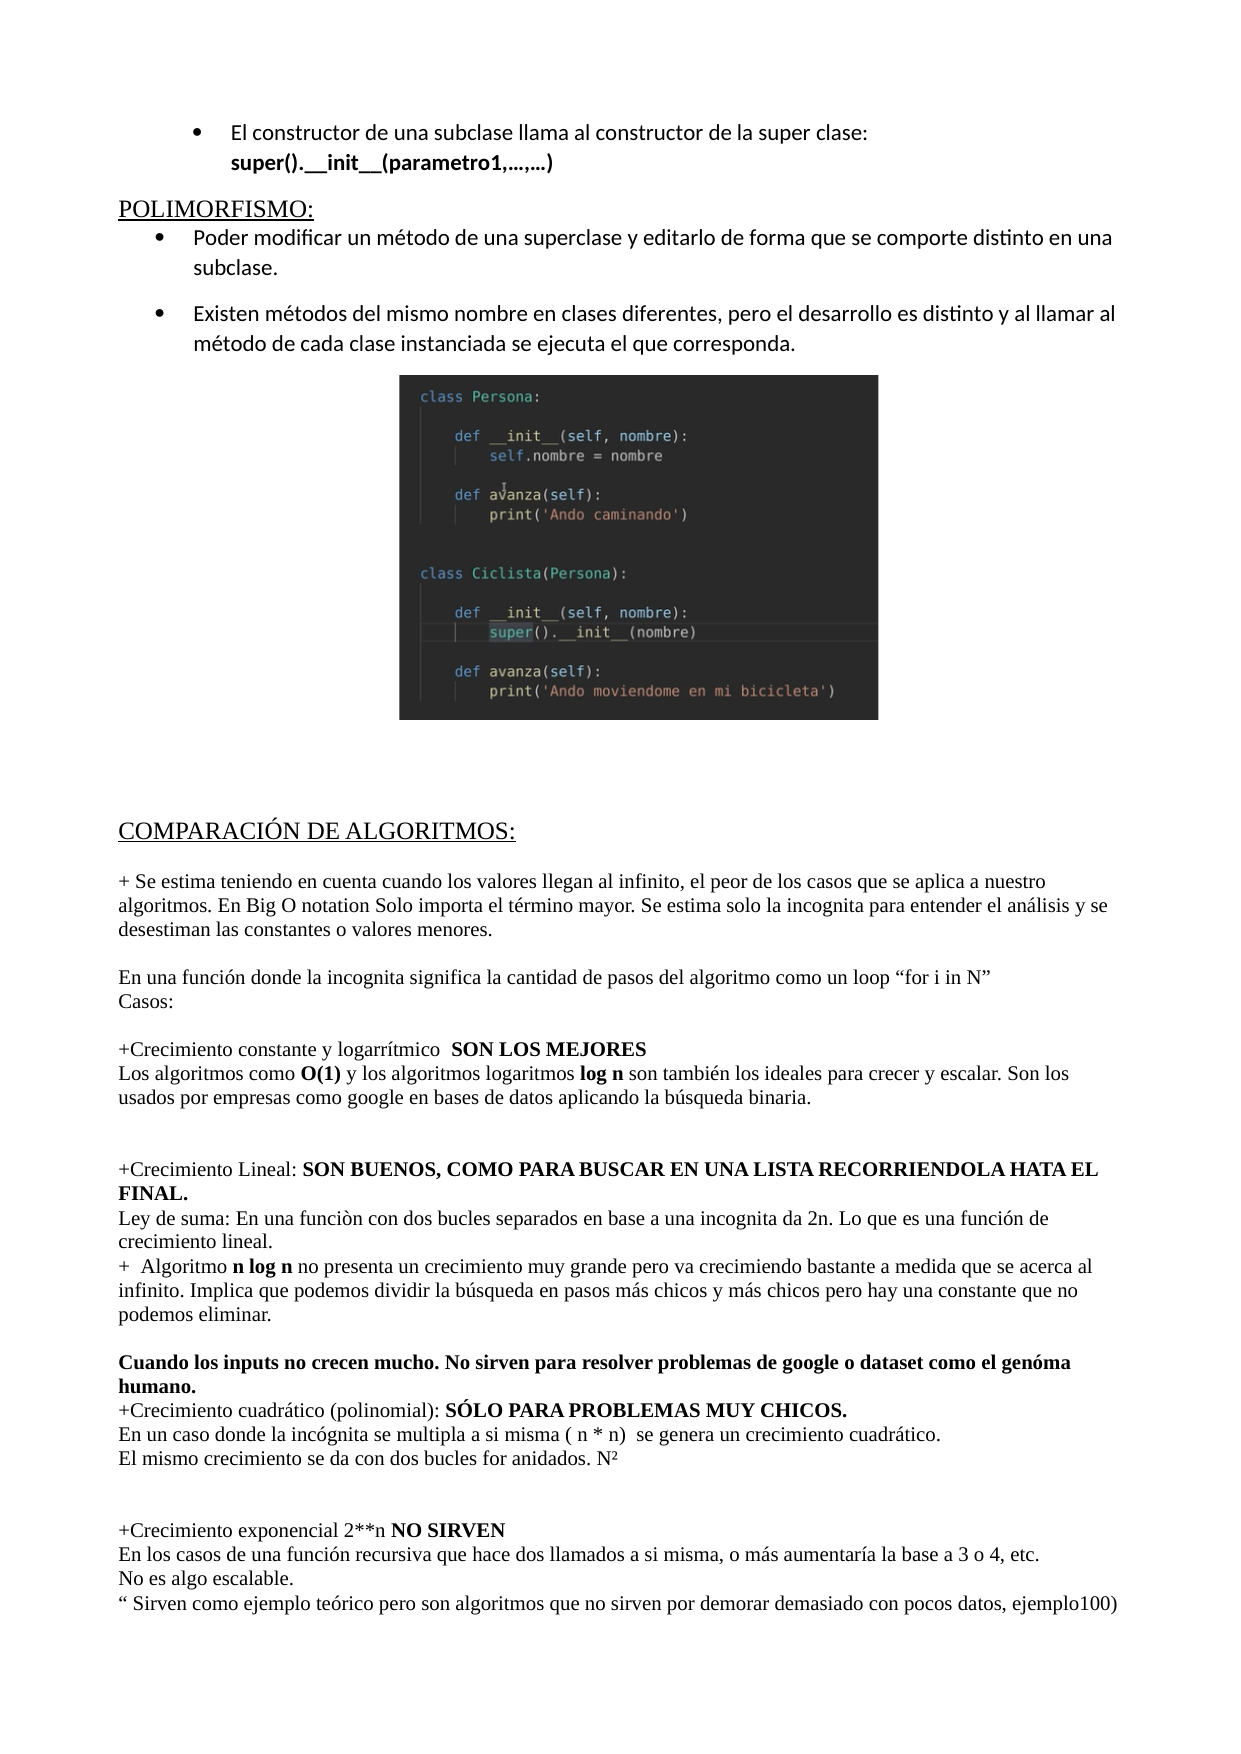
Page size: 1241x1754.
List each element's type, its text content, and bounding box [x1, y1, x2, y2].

text No es algo escalable. [118, 1566, 1122, 1590]
text +Crecimiento Lineal: SON BUENOS, COMO PARA BUSCAR EN UNA LISTA RECORRIENDOLA HATA EL FINAL. [118, 1157, 1122, 1205]
text “ Sirven como ejemplo teórico pero son algoritmos que no sirven por demorar demasiado con pocos datos, ejemplo100) [118, 1590, 1122, 1614]
text El mismo crecimiento se da con dos bucles for anidados. N² [118, 1446, 1122, 1470]
text Los algoritmos como O(1) y los algoritmos logaritmos log n son también los ideales para crecer y escalar. Son los usados por empresas como google en bases de datos aplicando la búsqueda binaria. [118, 1061, 1122, 1109]
text POLIMORFISMO: [118, 194, 1122, 223]
text +Crecimiento exponencial 2**n NO SIRVEN [118, 1518, 1122, 1542]
text Casos: [118, 989, 1122, 1013]
text Ley de suma: En una funciòn con dos bucles separados en base a una incognita da 2n. Lo que es una función de crecimiento lineal. [118, 1205, 1122, 1253]
list Poder modificar un método de una superclase y editarlo de forma que se comporte distinto en una subclase. [156, 223, 1122, 281]
text COMPARACIÓN DE ALGORITMOS: [118, 816, 1122, 844]
text + Algoritmo n log n no presenta un crecimiento muy grande pero va crecimiendo bastante a medida que se acerca al infinito. Implica que podemos dividir la búsqueda en pasos más chicos y más chicos pero hay una constante que no podemos eliminar. [118, 1253, 1122, 1326]
text En los casos de una función recursiva que hace dos llamados a si misma, o más aumentaría la base a 3 o 4, etc. [118, 1542, 1122, 1566]
picture [399, 375, 879, 720]
text +Crecimiento constante y logarrítmico SON LOS MEJORES [118, 1037, 1122, 1061]
text +Crecimiento cuadrático (polinomial): SÓLO PARA PROBLEMAS MUY CHICOS. [118, 1398, 1122, 1422]
list El constructor de una subclase llama al constructor de la super clase: super().__init__(parametro1,…,…) [193, 118, 1122, 176]
text + Se estima teniendo en cuenta cuando los valores llegan al infinito, el peor de los casos que se aplica a nuestro algoritmos. En Big O notation Solo importa el término mayor. Se estima solo la incognita para entender el análisis y se desestiman las constantes o valores menores. [118, 868, 1122, 941]
text Cuando los inputs no crecen mucho. No sirven para resolver problemas de google o dataset como el genóma humano. [118, 1350, 1122, 1398]
list Existen métodos del mismo nombre en clases diferentes, pero el desarrollo es distinto y al llamar al método de cada clase instanciada se ejecuta el que corresponda. [156, 299, 1122, 357]
text En una función donde la incognita significa la cantidad de pasos del algoritmo como un loop “for i in N” [118, 965, 1122, 989]
text En un caso donde la incógnita se multipla a si misma ( n * n) se genera un crecimiento cuadrático. [118, 1422, 1122, 1446]
